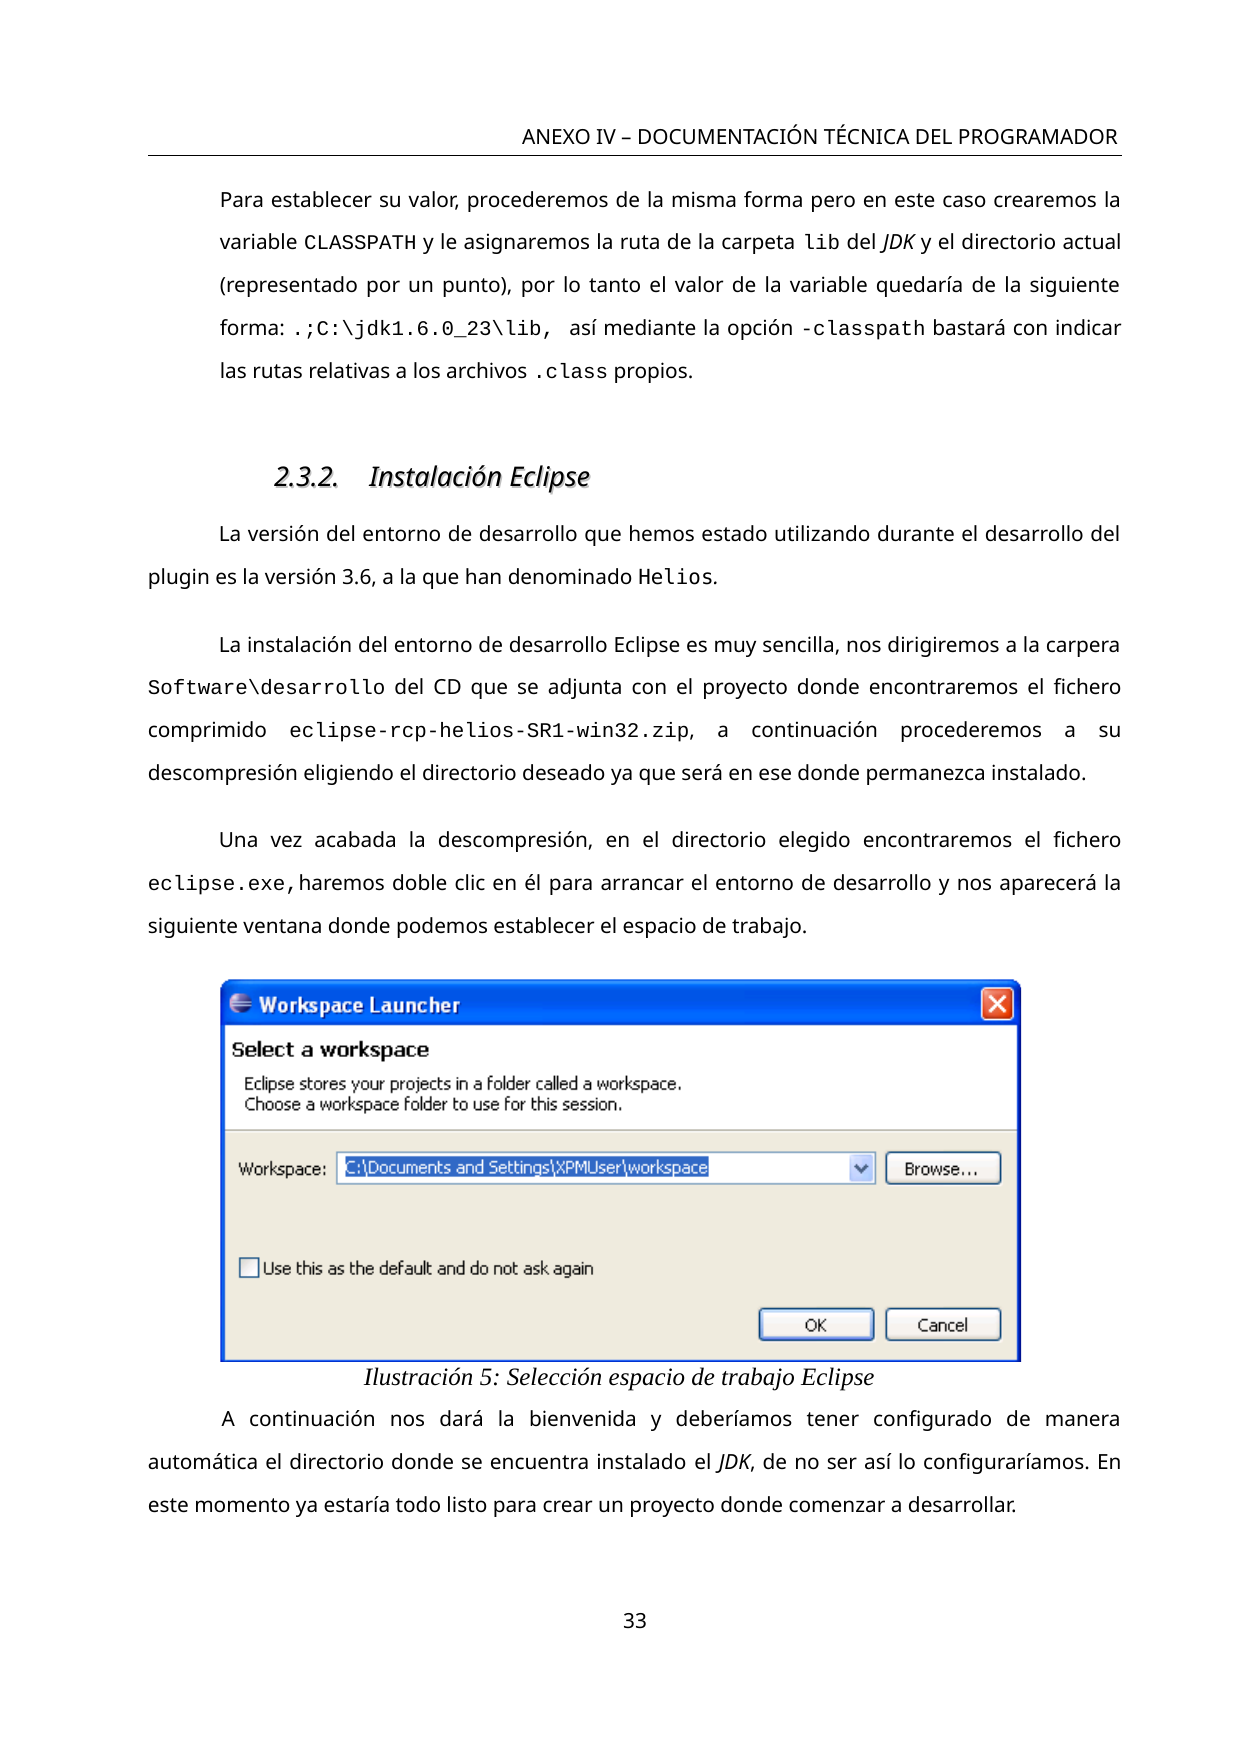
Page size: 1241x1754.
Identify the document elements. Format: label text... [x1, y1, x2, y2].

text La versión del entorno de desarrollo que hemos estado utilizando durante el desarrollo del plugin es la versión 3.6, a la que han denominado Helios. [148, 519, 1122, 591]
text Una vez acabada la descompresión, en el directorio elegido encontraremos el fichero eclipse.exe,haremos doble clic en él para arrancar el entorno de desarrollo y nos aparecerá la siguiente ventana donde podemos establecer el espacio de trabajo. [148, 825, 1122, 939]
text Ilustración 5: Selección espacio de trabajo Eclipse [219, 1362, 1021, 1390]
text Para establecer su valor, procederemos de la misma forma pero en este caso crearemos la variable CLASSPATH y le asignaremos la ruta de la carpeta lib del JDK y el directorio actual (representado por un punto), por lo tanto el valor de la variable quedaría de la siguiente forma: .;C:\jdk1.6.0_23\lib, así mediante la opción -classpath bastará con indicar las rutas relativas a los archivos .class propios. [219, 185, 1122, 384]
text A continuación nos dará la bienvenida y deberíamos tener configurado de manera automática el directorio donde se encuentra instalado el JDK, de no ser así lo configuraríamos. En este momento ya estaría todo listo para crear un proyecto donde comenzar a desarrollar. [148, 979, 1122, 1518]
text [219, 966, 1021, 978]
subtitle Instalación Eclipse [339, 458, 1122, 494]
text La instalación del entorno de desarrollo Eclipse es muy sencilla, nos dirigiremos a la carpera Software\desarrollo del CD que se adjunta con el proyecto donde encontraremos el fichero comprimido eclipse-rcp-helios-SR1-win32.zip, a continuación procederemos a su descompresión eligiendo el directorio deseado ya que será en ese donde permanezca instalado. [148, 630, 1122, 786]
